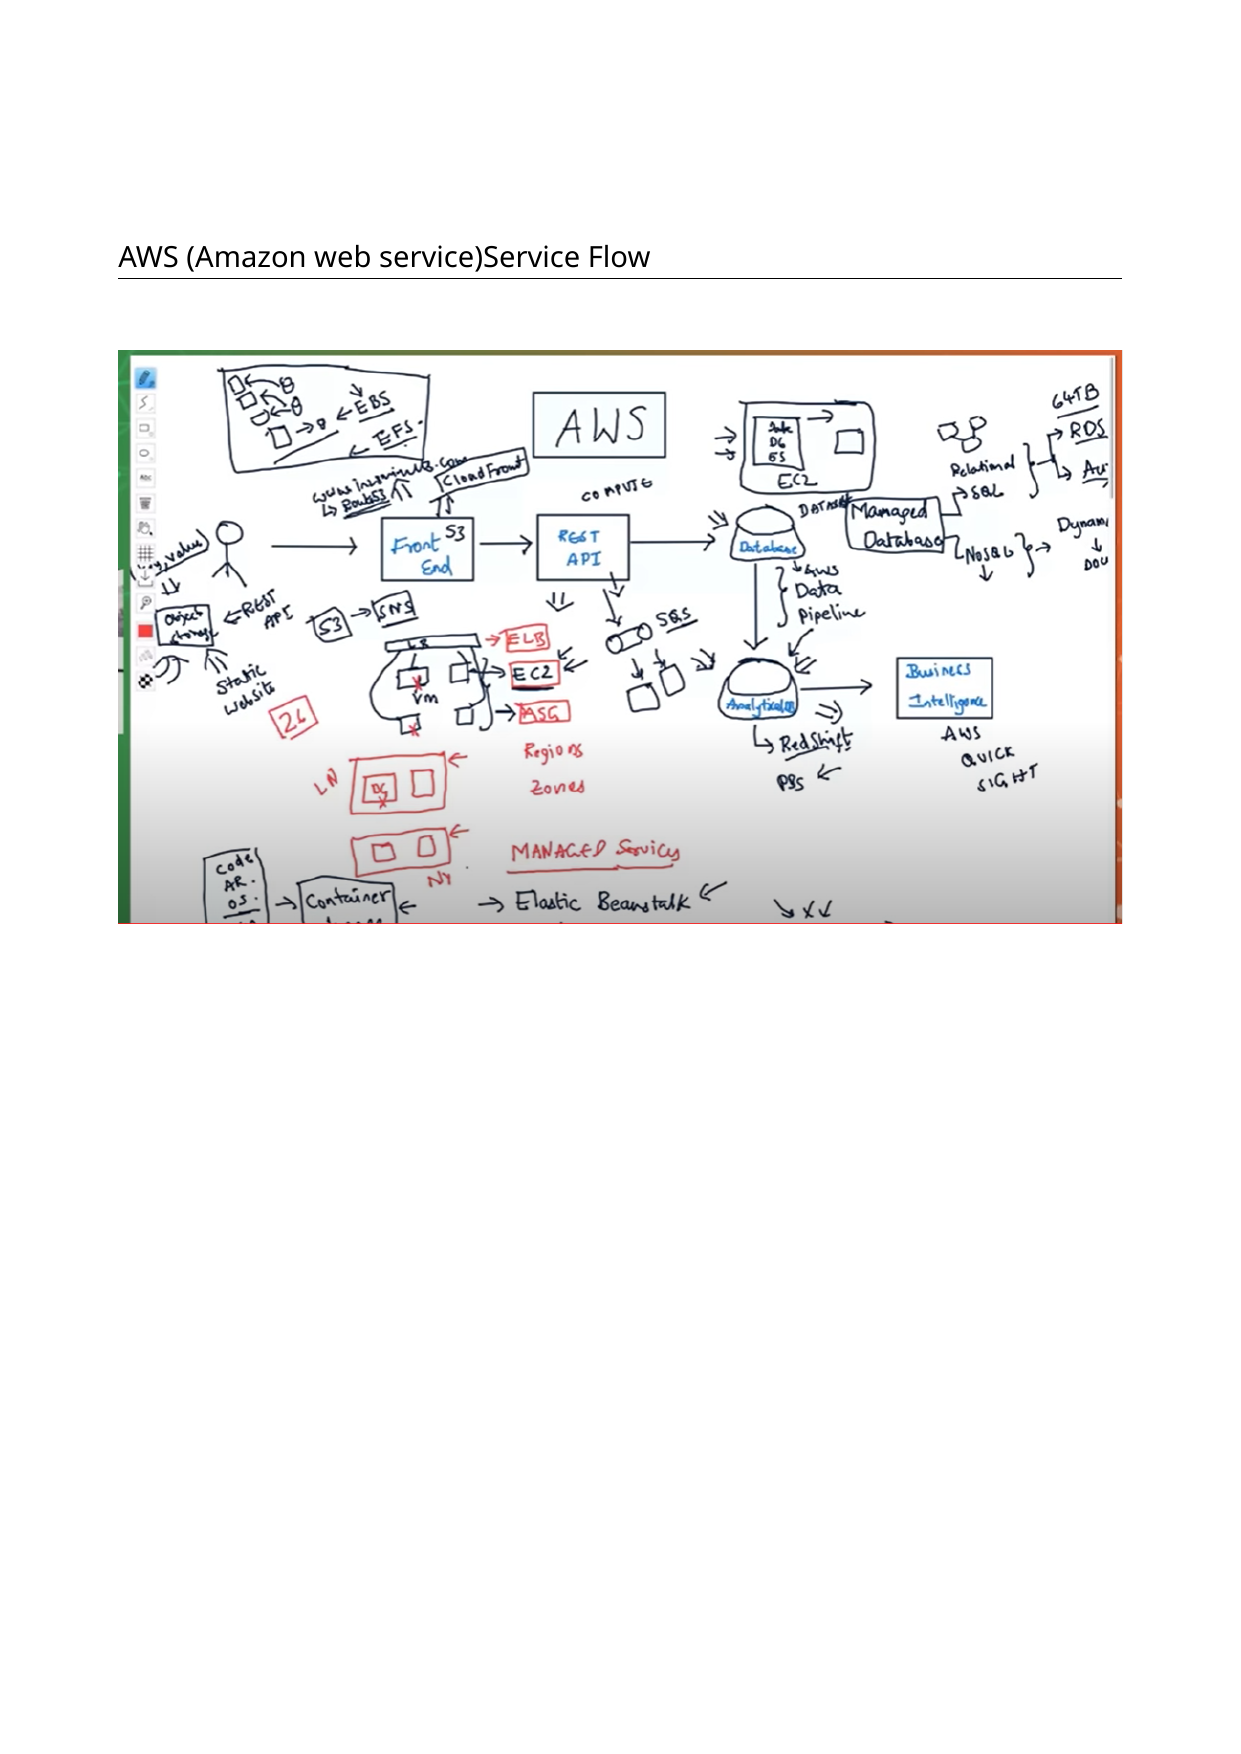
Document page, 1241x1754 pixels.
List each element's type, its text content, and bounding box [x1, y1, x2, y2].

subtitle AWS (Amazon web service)Service Flow [118, 236, 1122, 278]
